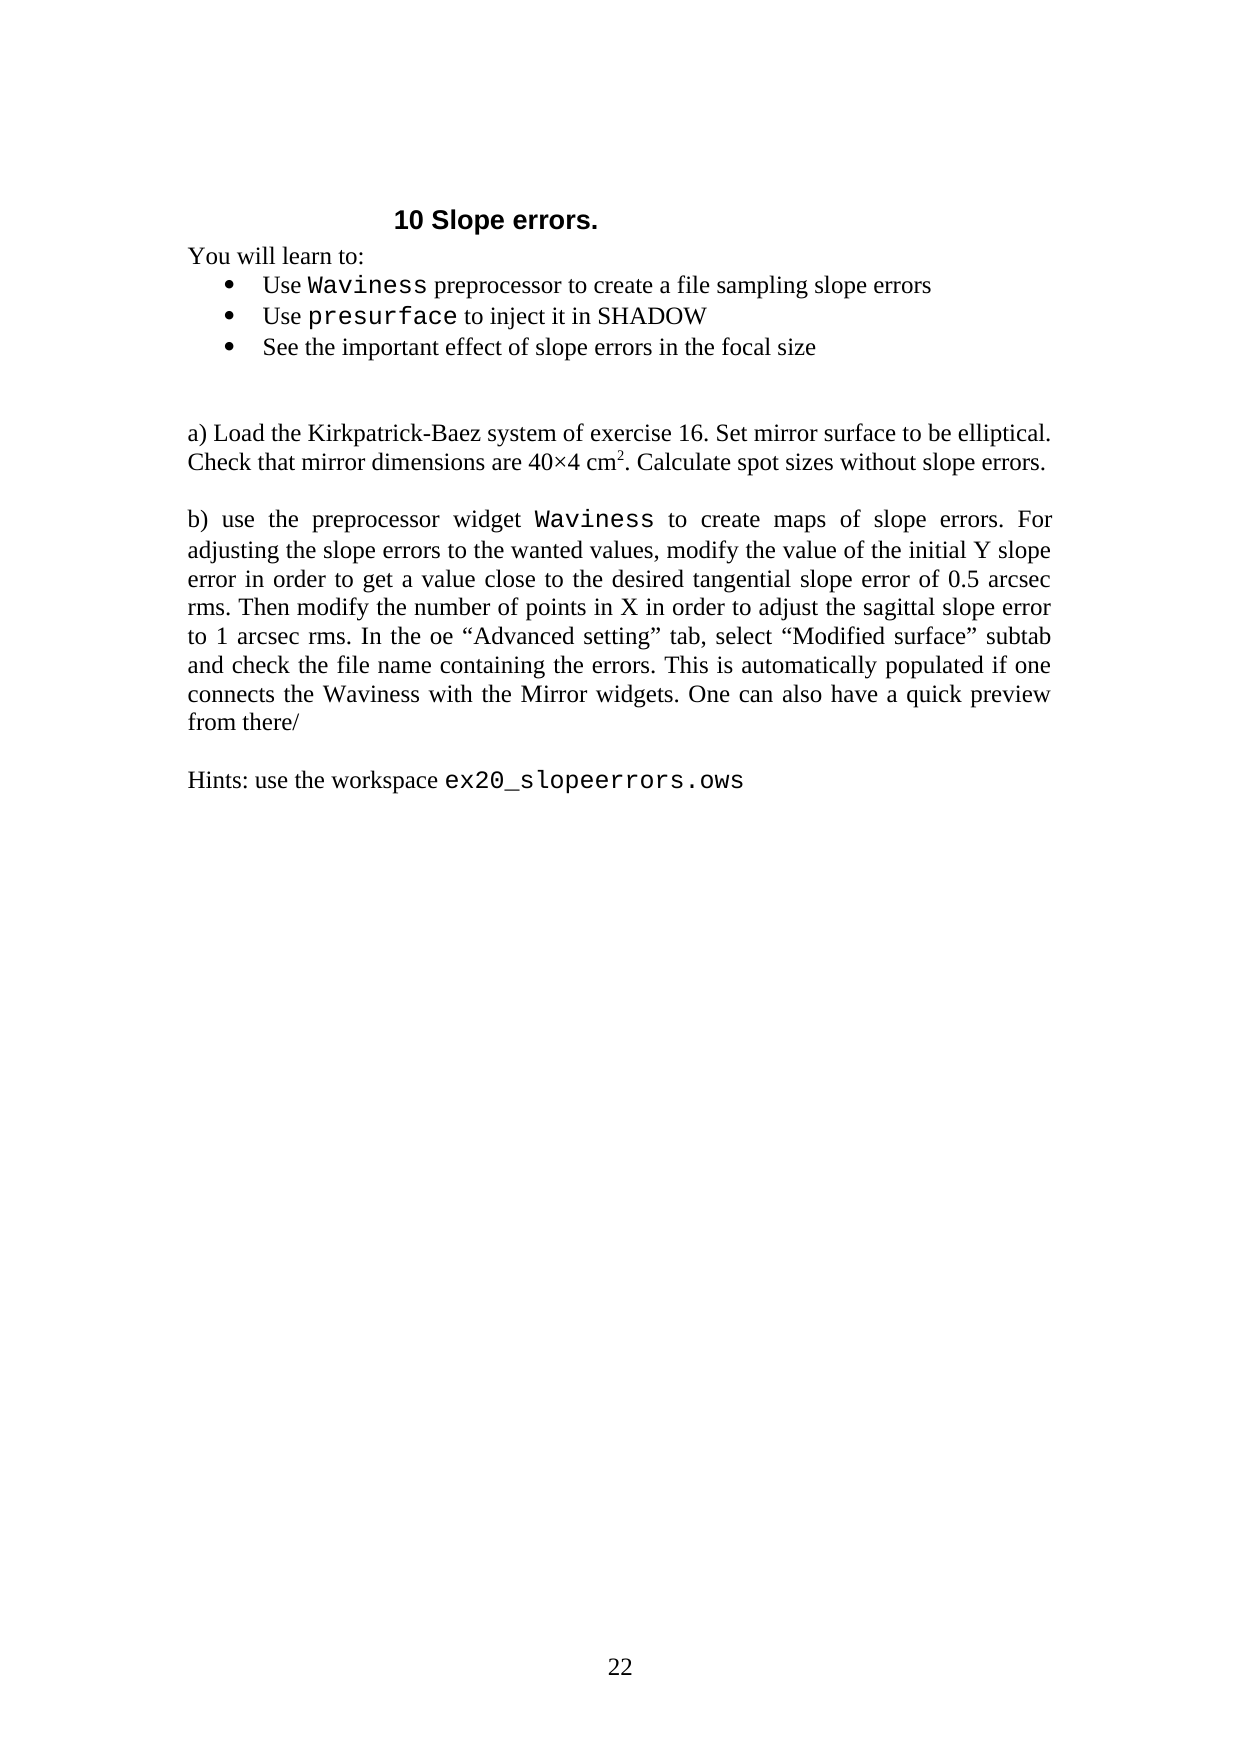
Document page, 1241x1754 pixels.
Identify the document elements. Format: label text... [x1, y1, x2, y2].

text Hints: use the workspace ex20_slopeerrors.ows [187, 765, 1053, 796]
text a) Load the Kirkpatrick-Baez system of exercise 16. Set mirror surface to be elliptical. Check that mirror dimensions are 40×4 cm2. Calculate spot sizes without slope errors. [187, 418, 1053, 475]
list See the important effect of slope errors in the focal size [225, 332, 1053, 360]
list Use Waviness preprocessor to create a file sampling slope errors [225, 270, 1053, 301]
list Use presurface to inject it in SHADOW [225, 301, 1053, 332]
subtitle Slope errors. [394, 204, 1053, 235]
text b) use the preprocessor widget Waviness to create maps of slope errors. For adjusting the slope errors to the wanted values, modify the value of the initial Y slope error in order to get a value close to the desired tangential slope error of 0.5 arcsec rms. Then modify the number of points in X in order to adjust the sagittal slope error to 1 arcsec rms. In the oe “Advanced setting” tab, select “Modified surface” subtab and check the file name containing the errors. This is automatically populated if one connects the Waviness with the Mirror widgets. One can also have a quick preview from there/ [187, 504, 1053, 736]
text You will learn to: [187, 241, 1053, 270]
